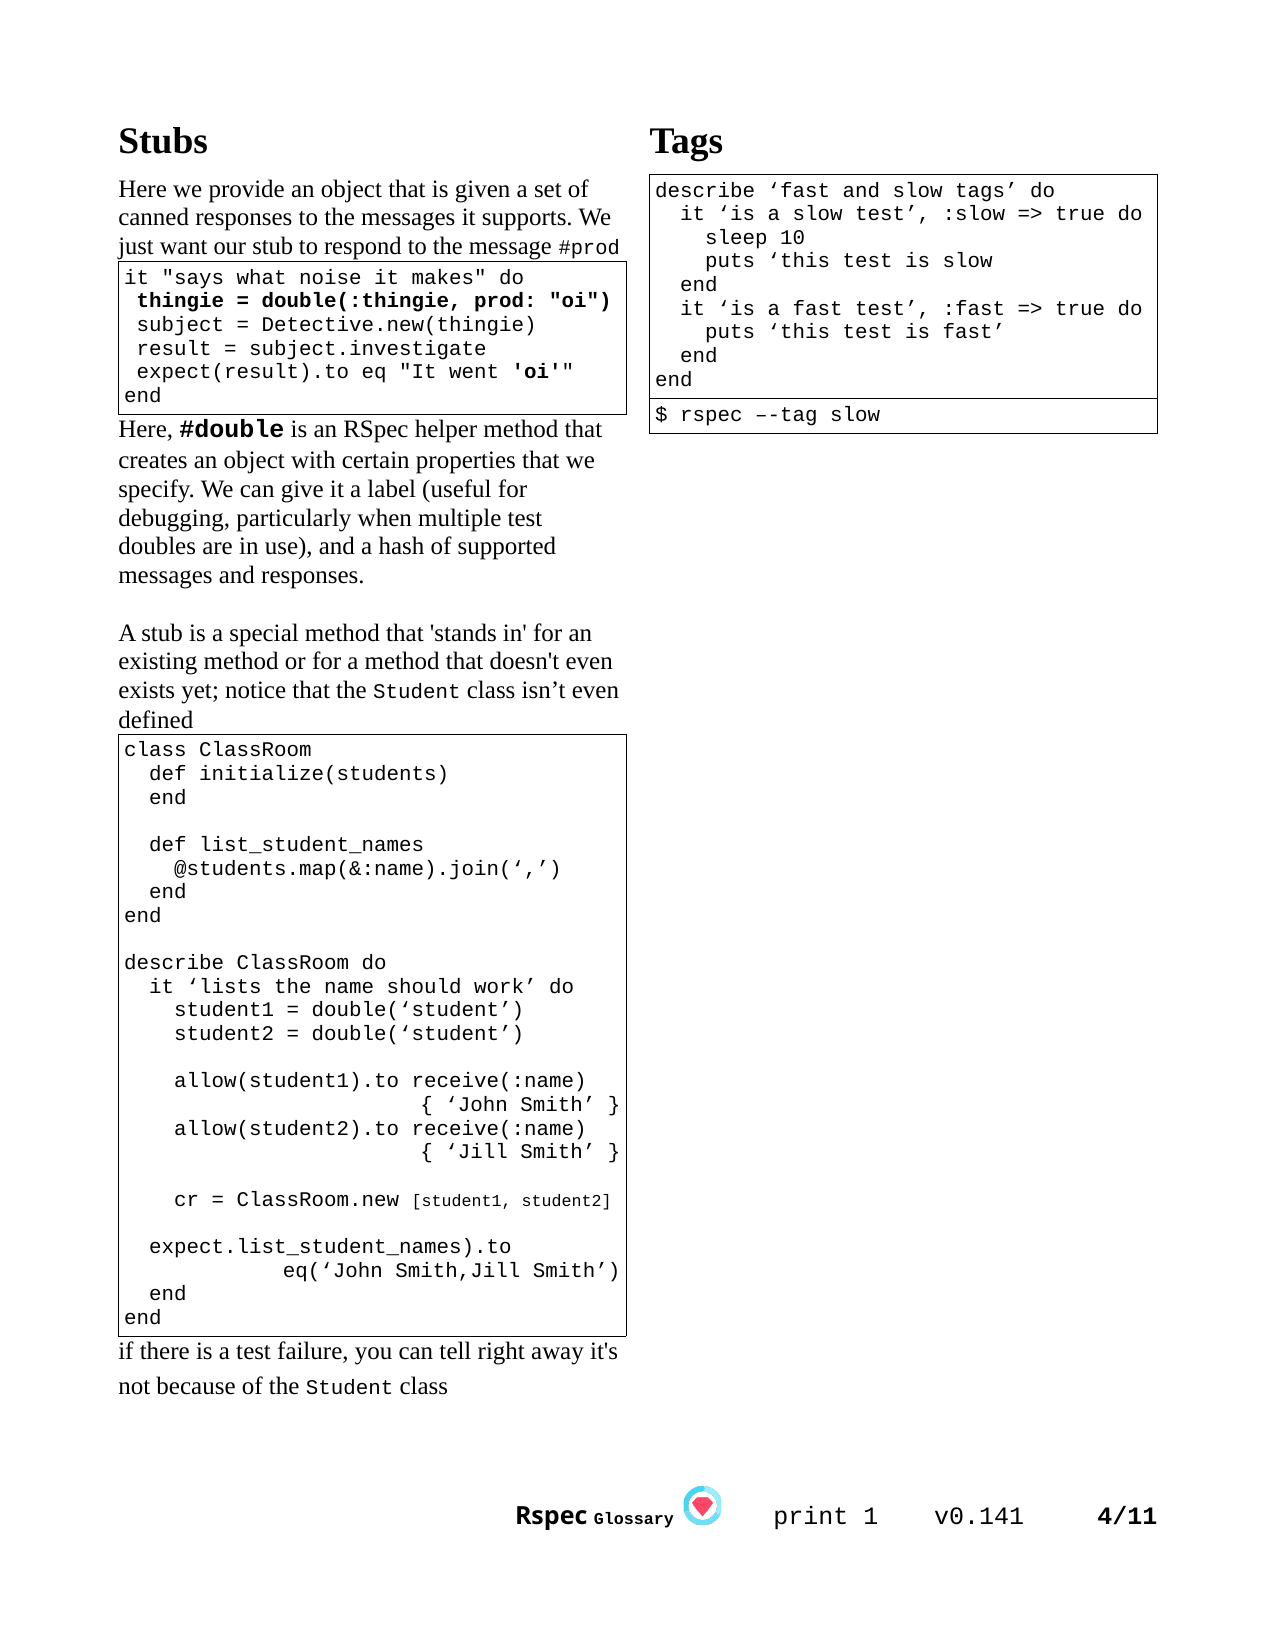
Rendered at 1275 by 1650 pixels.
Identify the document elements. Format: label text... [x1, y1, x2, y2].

table_header it "says what noise it makes" do thingie = double(:thingie, prod: "oi") subject = Detective.new(thingie) result = subject.investigate expect(result).to eq "It went 'oi'" end [119, 262, 626, 414]
subtitle Tags [649, 118, 1157, 161]
subtitle Stubs [118, 118, 626, 161]
table_cell $ rspec –-tag slow [650, 399, 1157, 433]
picture [683, 1486, 722, 1525]
table_header class ClassRoom def initialize(students) end def list_student_names @students.map(&:name).join(‘,’) end end describe ClassRoom do it ‘lists the name should work’ do student1 = double(‘student’) student2 = double(‘student’) allow(student1).to receive(:name) { ‘John Smith’ } allow(student2).to receive(:name) { ‘Jill Smith’ } cr = ClassRoom.new [student1, student2] expect.list_student_names).to eq(‘John Smith,Jill Smith’) end end [119, 735, 626, 1336]
text A stub is a special method that 'stands in' for an existing method or for a method that doesn't even exists yet; notice that the Student class isn’t even defined [118, 618, 626, 733]
text Here we provide an object that is given a set of canned responses to the messages it supports. We just want our stub to respond to the message #prod [118, 174, 626, 261]
text Here, #double is an RSpec helper method that creates an object with certain properties that we specify. We can give it a label (useful for debugging, particularly when multiple test doubles are in use), and a hash of supported messages and responses. [118, 415, 626, 589]
text if there is a test failure, you can tell right away it's not because of the Student class [118, 1337, 626, 1400]
table_header describe ‘fast and slow tags’ do it ‘is a slow test’, :slow => true do sleep 10 puts ‘this test is slow end it ‘is a fast test’, :fast => true do puts ‘this test is fast’ end end [650, 175, 1157, 398]
